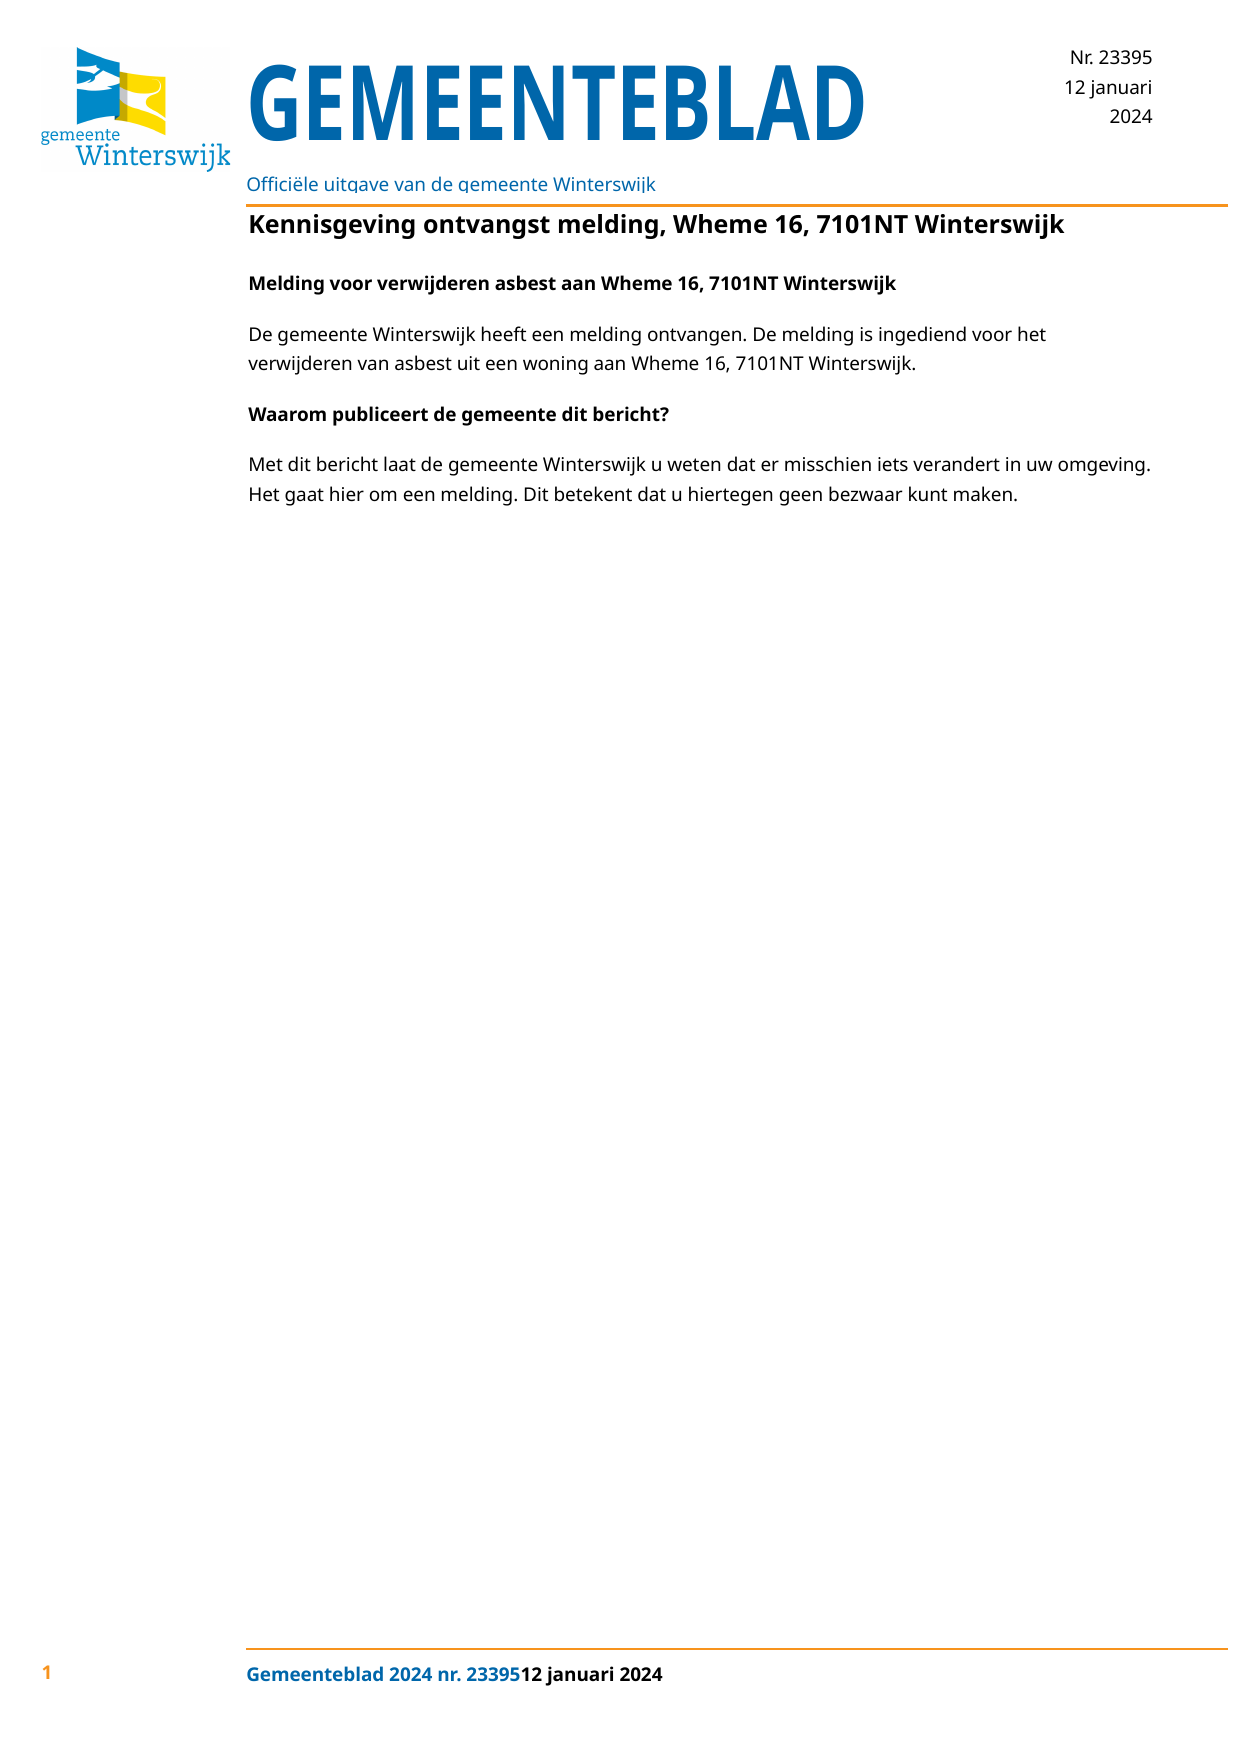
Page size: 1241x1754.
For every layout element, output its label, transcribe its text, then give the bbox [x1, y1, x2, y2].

text Waarom publiceert de gemeente dit bericht? [248, 401, 1152, 426]
picture [41, 47, 231, 172]
text Kennisgeving ontvangst melding, Wheme 16, 7101NT Winterswijk [248, 207, 1152, 241]
text Met dit bericht laat de gemeente Winterswijk u weten dat er misschien iets verandert in uw omgeving. Het gaat hier om een melding. Dit betekent dat u hiertegen geen bezwaar kunt maken. [248, 451, 1152, 506]
text De gemeente Winterswijk heeft een melding ontvangen. De melding is ingediend voor het verwijderen van asbest uit een woning aan Wheme 16, 7101NT Winterswijk. [248, 321, 1152, 376]
text Melding voor verwijderen asbest aan Wheme 16, 7101NT Winterswijk [248, 270, 1152, 296]
picture [225, 153, 231, 162]
